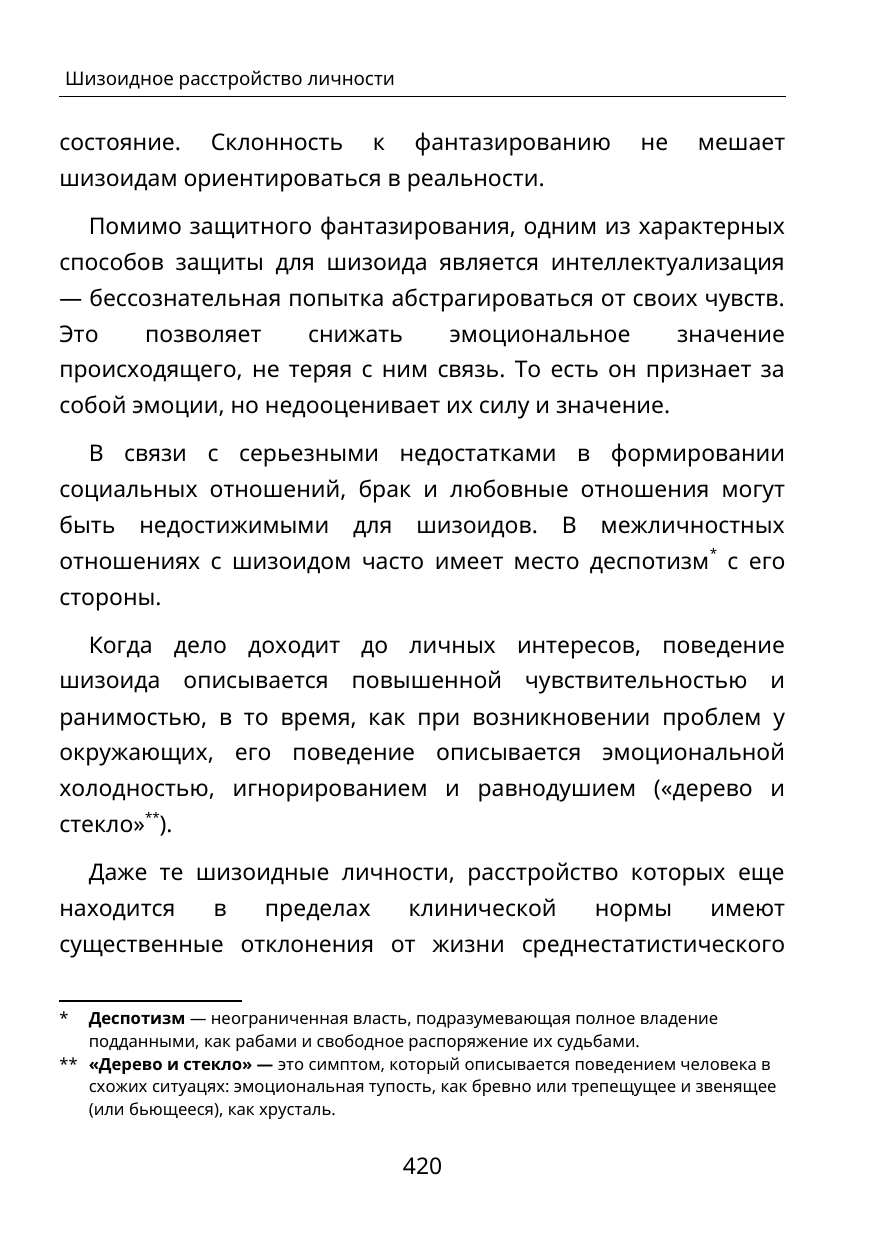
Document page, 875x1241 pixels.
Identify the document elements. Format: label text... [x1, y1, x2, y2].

text состояние. Склонность к фантазированию не мешает шизоидам ориентироваться в реальности. [59, 126, 786, 193]
text Даже те шизоидные личности, расстройство которых еще находится в пределах клинической нормы имеют существенные отклонения от жизни среднестатистического [59, 856, 786, 959]
text Деспотизм — неограниченная власть, подразумевающая полное владение подданными, как рабами и свободное распоряжение их судьбами. [59, 1007, 786, 1052]
text «Дерево и стекло» — это симптом, который описывается поведением человека в схожих ситуацях: эмоциональная тупость, как бревно или трепещущее и звенящее (или бьющееся), как хрусталь. [59, 1052, 786, 1120]
text В связи с серьезными недостатками в формировании социальных отношений, брак и любовные отношения могут быть недостижимыми для шизоидов. В межличностных отношениях с шизоидом часто имеет место деспотизм с его стороны. [59, 437, 786, 612]
text Помимо защитного фантазирования, одним из характерных способов защиты для шизоида является интеллектуализация — бессознательная попытка абстрагироваться от своих чувств. Это позволяет снижать эмоциональное значение происходящего, не теряя с ним связь. То есть он признает за собой эмоции, но недооценивает их силу и значение. [59, 210, 786, 421]
text Когда дело доходит до личных интересов, поведение шизоида описывается повышенной чувствительностью и ранимостью, в то время, как при возникновении проблем у окружающих, его поведение описывается эмоциональной холодностью, игнорированием и равнодушием («дерево и стекло»). [59, 628, 786, 839]
